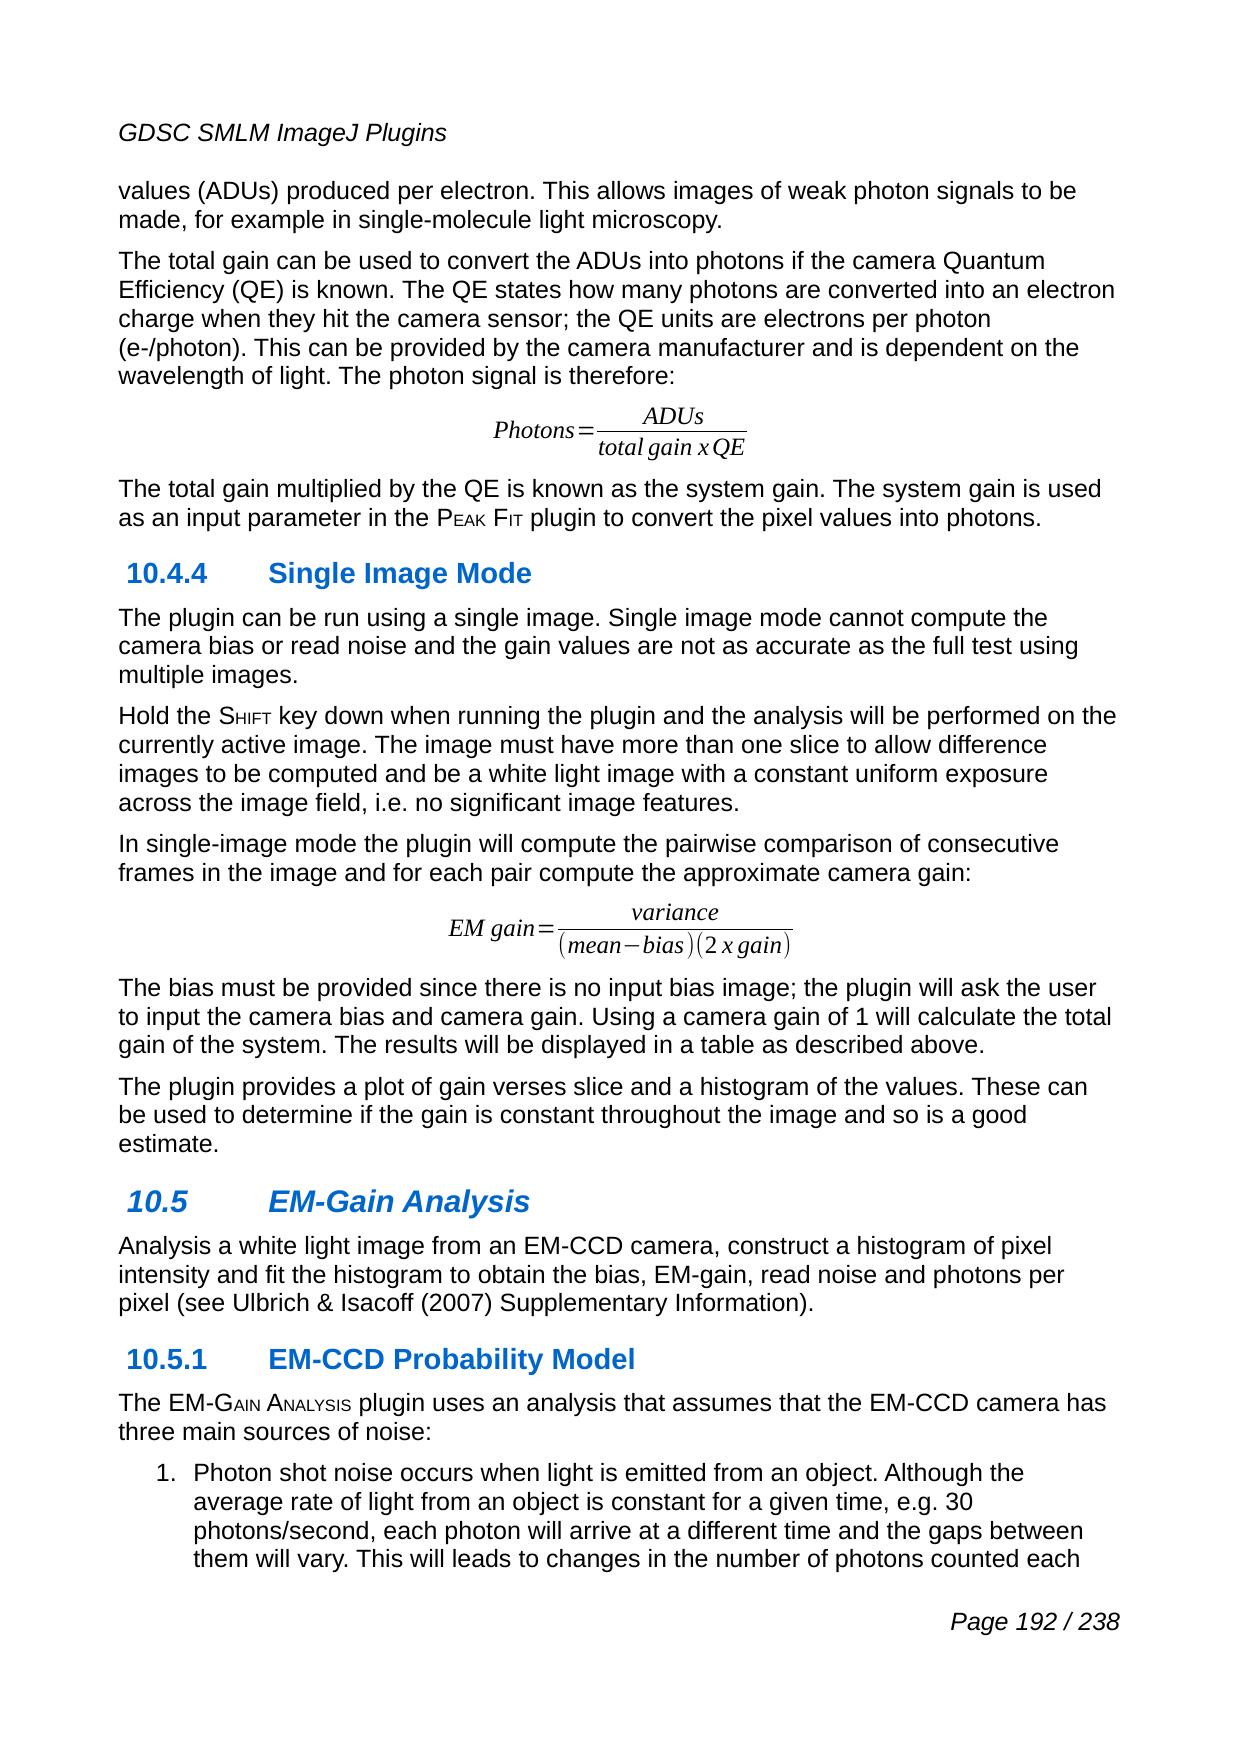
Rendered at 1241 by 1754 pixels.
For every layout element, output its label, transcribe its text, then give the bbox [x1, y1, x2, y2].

text Analysis a white light image from an EM-CCD camera, construct a histogram of pixel intensity and fit the histogram to obtain the bias, EM-gain, read noise and photons per pixel (see Ulbrich & Isacoff (2007) Supplementary Information). [118, 1231, 1122, 1317]
text Hold the Shift key down when running the plugin and the analysis will be performed on the currently active image. The image must have more than one slice to allow difference images to be computed and be a white light image with a constant uniform exposure across the image field, i.e. no significant image features. [118, 701, 1122, 816]
text In single-image mode the plugin will compute the pairwise comparison of consecutive frames in the image and for each pair compute the approximate camera gain: [118, 829, 1122, 886]
text values (ADUs) produced per electron. This allows images of weak photon signals to be made, for example in single-molecule light microscopy. [118, 176, 1122, 234]
subtitle EM-Gain Analysis [118, 1183, 1122, 1218]
text The total gain multiplied by the QE is known as the system gain. The system gain is used as an input parameter in the Peak Fit plugin to convert the pixel values into photons. [118, 474, 1122, 532]
subtitle EM-CCD Probability Model [118, 1342, 1122, 1376]
list Photon shot noise occurs when light is emitted from an object. Although the average rate of light from an object is constant for a given time, e.g. 30 photons/second, each photon will arrive at a different time and the gaps between them will vary. This will leads to changes in the number of photons counted each [156, 1458, 1122, 1573]
text The total gain can be used to convert the ADUs into photons if the camera Quantum Efficiency (QE) is known. The QE states how many photons are converted into an electron charge when they hit the camera sensor; the QE units are electrons per photon (e-/photon). This can be provided by the camera manufacturer and is dependent on the wavelength of light. The photon signal is therefore: [118, 246, 1122, 390]
subtitle Single Image Mode [118, 557, 1122, 590]
text The plugin provides a plot of gain verses slice and a histogram of the values. These can be used to determine if the gain is constant throughout the image and so is a good estimate. [118, 1072, 1122, 1158]
text The bias must be provided since there is no input bias image; the plugin will ask the user to input the camera bias and camera gain. Using a camera gain of 1 will calculate the total gain of the system. The results will be displayed in a table as described above. [118, 973, 1122, 1059]
text The EM-Gain Analysis plugin uses an analysis that assumes that the EM-CCD camera has three main sources of noise: [118, 1388, 1122, 1446]
text The plugin can be run using a single image. Single image mode cannot compute the camera bias or read noise and the gain values are not as accurate as the full test using multiple images. [118, 603, 1122, 689]
